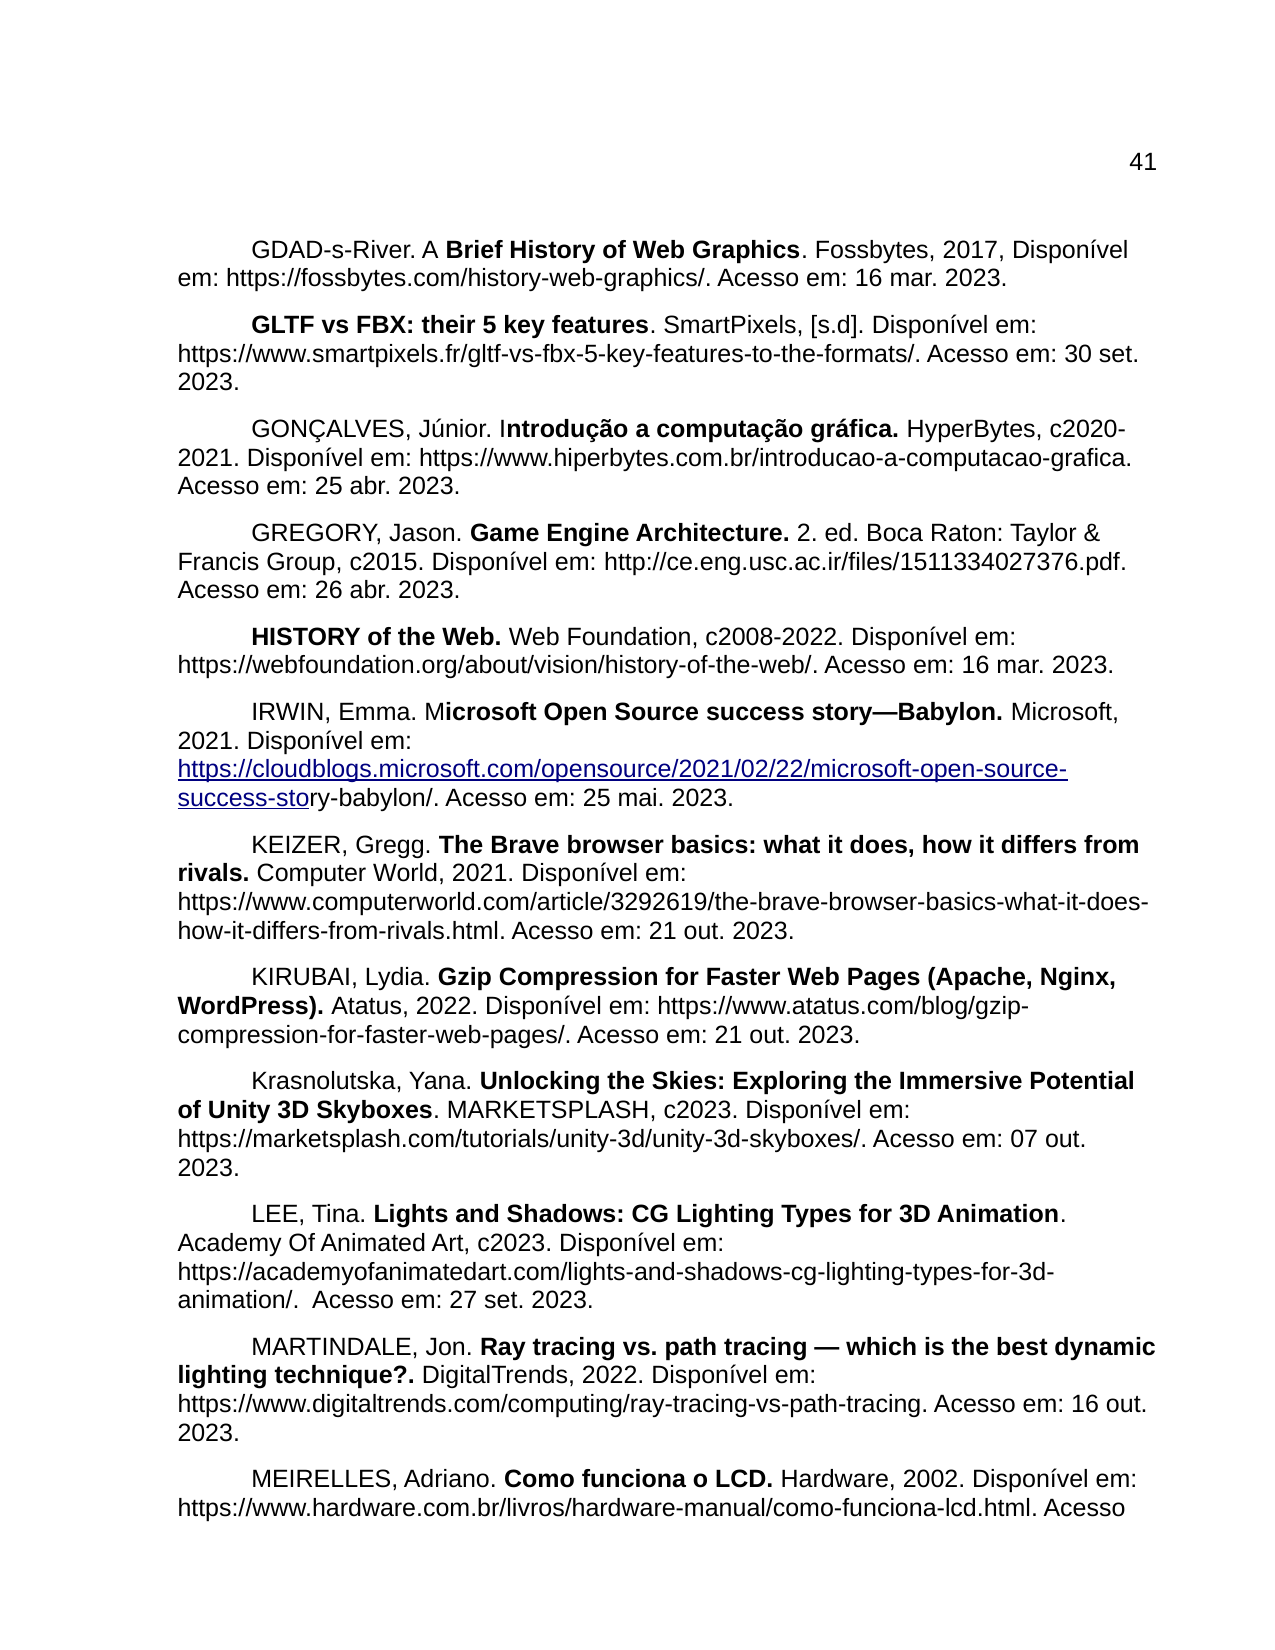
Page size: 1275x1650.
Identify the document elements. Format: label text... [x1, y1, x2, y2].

text MARTINDALE, Jon. Ray tracing vs. path tracing — which is the best dynamic lighting technique?. DigitalTrends, 2022. Disponível em: https://www.digitaltrends.com/computing/ray-tracing-vs-path-tracing. Acesso em: 16 out. 2023. [177, 1332, 1157, 1447]
text GREGORY, Jason. Game Engine Architecture. 2. ed. Boca Raton: Taylor & Francis Group, c2015. Disponível em: http://ce.eng.usc.ac.ir/files/1511334027376.pdf. Acesso em: 26 abr. 2023. [177, 518, 1157, 604]
text GONÇALVES, Júnior. Introdução a computação gráfica. HyperBytes, c2020-2021. Disponível em: https://www.hiperbytes.com.br/introducao-a-computacao-grafica. Acesso em: 25 abr. 2023. [177, 414, 1157, 500]
text GLTF vs FBX: their 5 key features. SmartPixels, [s.d]. Disponível em: https://www.smartpixels.fr/gltf-vs-fbx-5-key-features-to-the-formats/. Acesso em: 30 set. 2023. [177, 310, 1157, 396]
text KIRUBAI, Lydia. Gzip Compression for Faster Web Pages (Apache, Nginx, WordPress). Atatus, 2022. Disponível em: https://www.atatus.com/blog/gzip-compression-for-faster-web-pages/. Acesso em: 21 out. 2023. [177, 962, 1157, 1049]
text HISTORY of the Web. Web Foundation, c2008-2022. Disponível em: https://webfoundation.org/about/vision/history-of-the-web/. Acesso em: 16 mar. 2023. [177, 622, 1157, 679]
text IRWIN, Emma. Microsoft Open Source success story—Babylon. Microsoft, 2021. Disponível em: https://cloudblogs.microsoft.com/opensource/2021/02/22/microsoft-open-source-success-story-babylon/. Acesso em: 25 mai. 2023. [177, 697, 1157, 812]
text KEIZER, Gregg. The Brave browser basics: what it does, how it differs from rivals. Computer World, 2021. Disponível em: https://www.computerworld.com/article/3292619/the-brave-browser-basics-what-it-does-how-it-differs-from-rivals.html. Acesso em: 21 out. 2023. [177, 830, 1157, 945]
text LEE, Tina. Lights and Shadows: CG Lighting Types for 3D Animation. Academy Of Animated Art, c2023. Disponível em: https://academyofanimatedart.com/lights-and-shadows-cg-lighting-types-for-3d-animation/. Acesso em: 27 set. 2023. [177, 1199, 1157, 1314]
text GDAD-s-River. A Brief History of Web Graphics. Fossbytes, 2017, Disponível em: https://fossbytes.com/history-web-graphics/. Acesso em: 16 mar. 2023. [177, 235, 1157, 292]
text MEIRELLES, Adriano. Como funciona o LCD. Hardware, 2002. Disponível em: https://www.hardware.com.br/livros/hardware-manual/como-funciona-lcd.html. Acesso [177, 1464, 1157, 1522]
text Krasnolutska, Yana. Unlocking the Skies: Exploring the Immersive Potential of Unity 3D Skyboxes. MARKETSPLASH, c2023. Disponível em: https://marketsplash.com/tutorials/unity-3d/unity-3d-skyboxes/. Acesso em: 07 out. 2023. [177, 1066, 1157, 1181]
